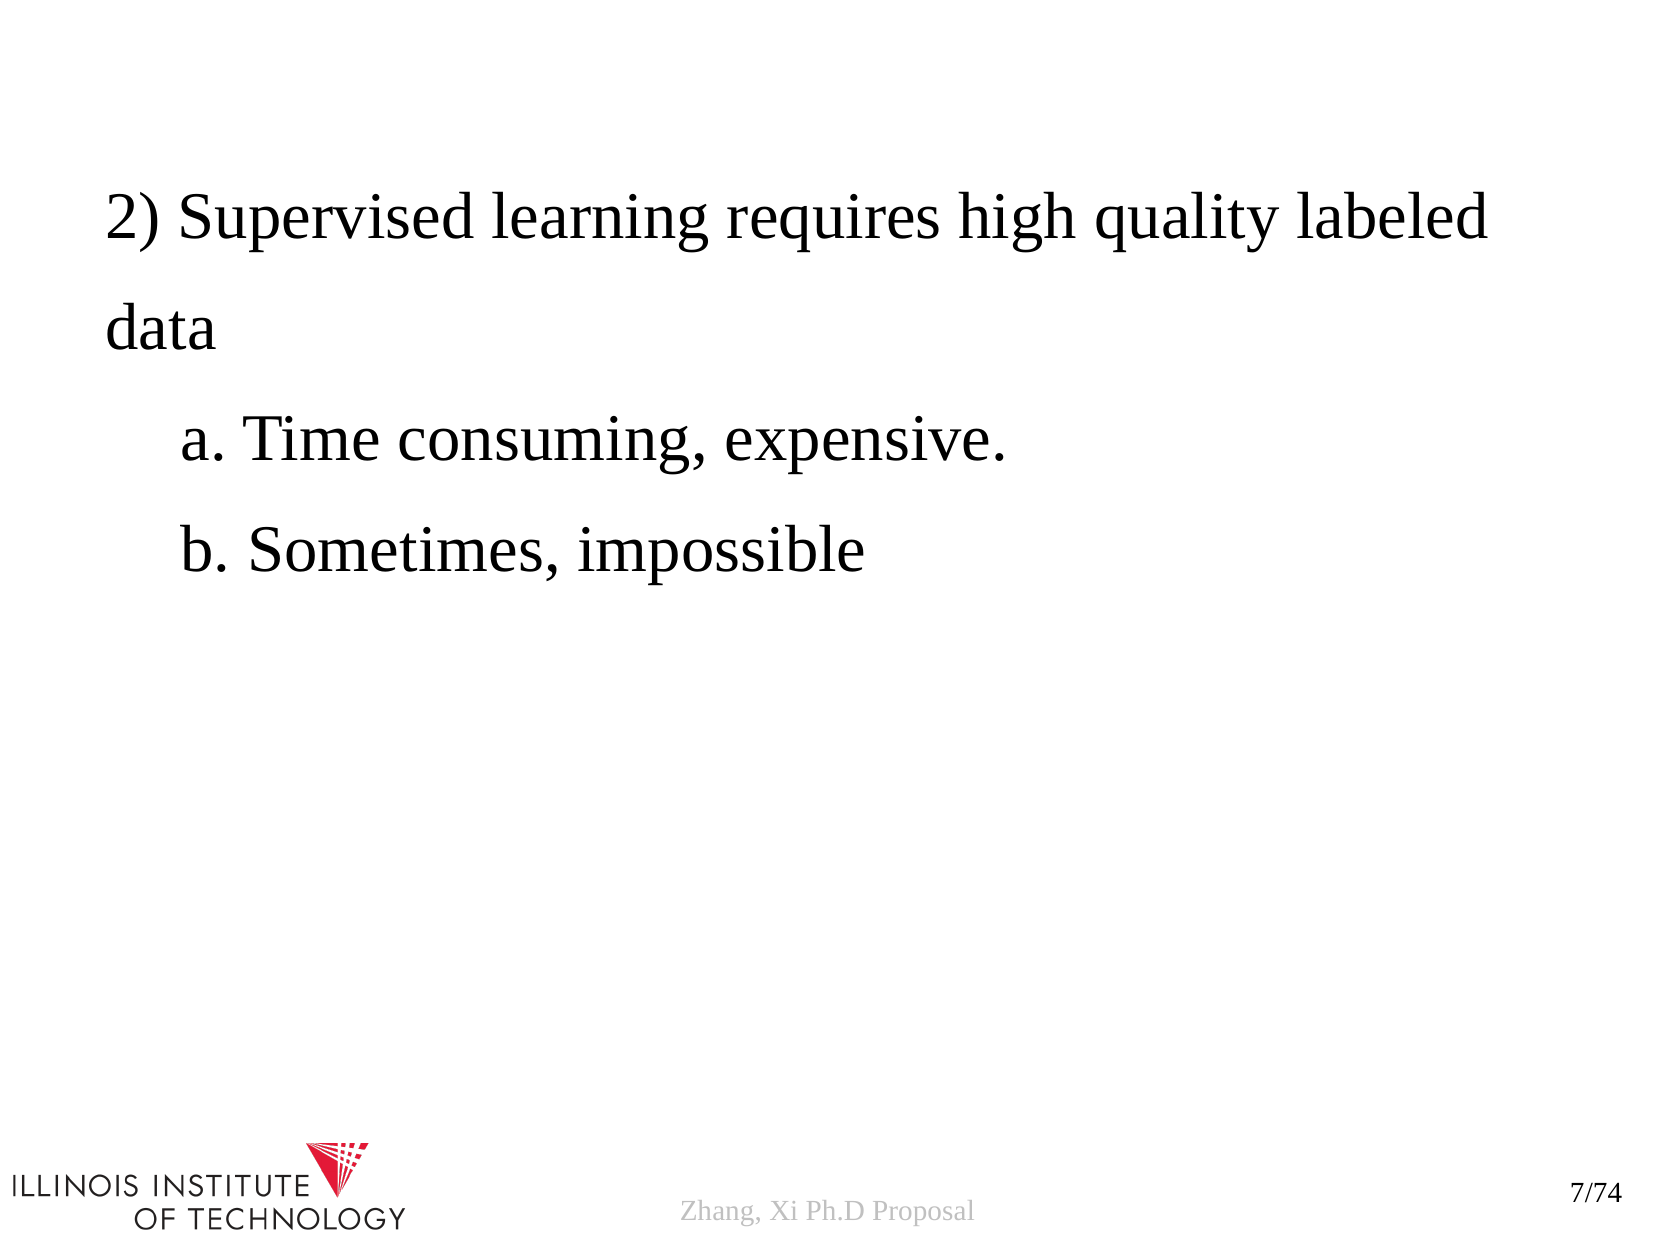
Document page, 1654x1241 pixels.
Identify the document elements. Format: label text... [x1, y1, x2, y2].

picture [13, 1142, 406, 1230]
text_box 2) Supervised learning requires high quality labeled data a. Time consuming, expensive. b. Sometimes, impossible [90, 134, 1630, 557]
